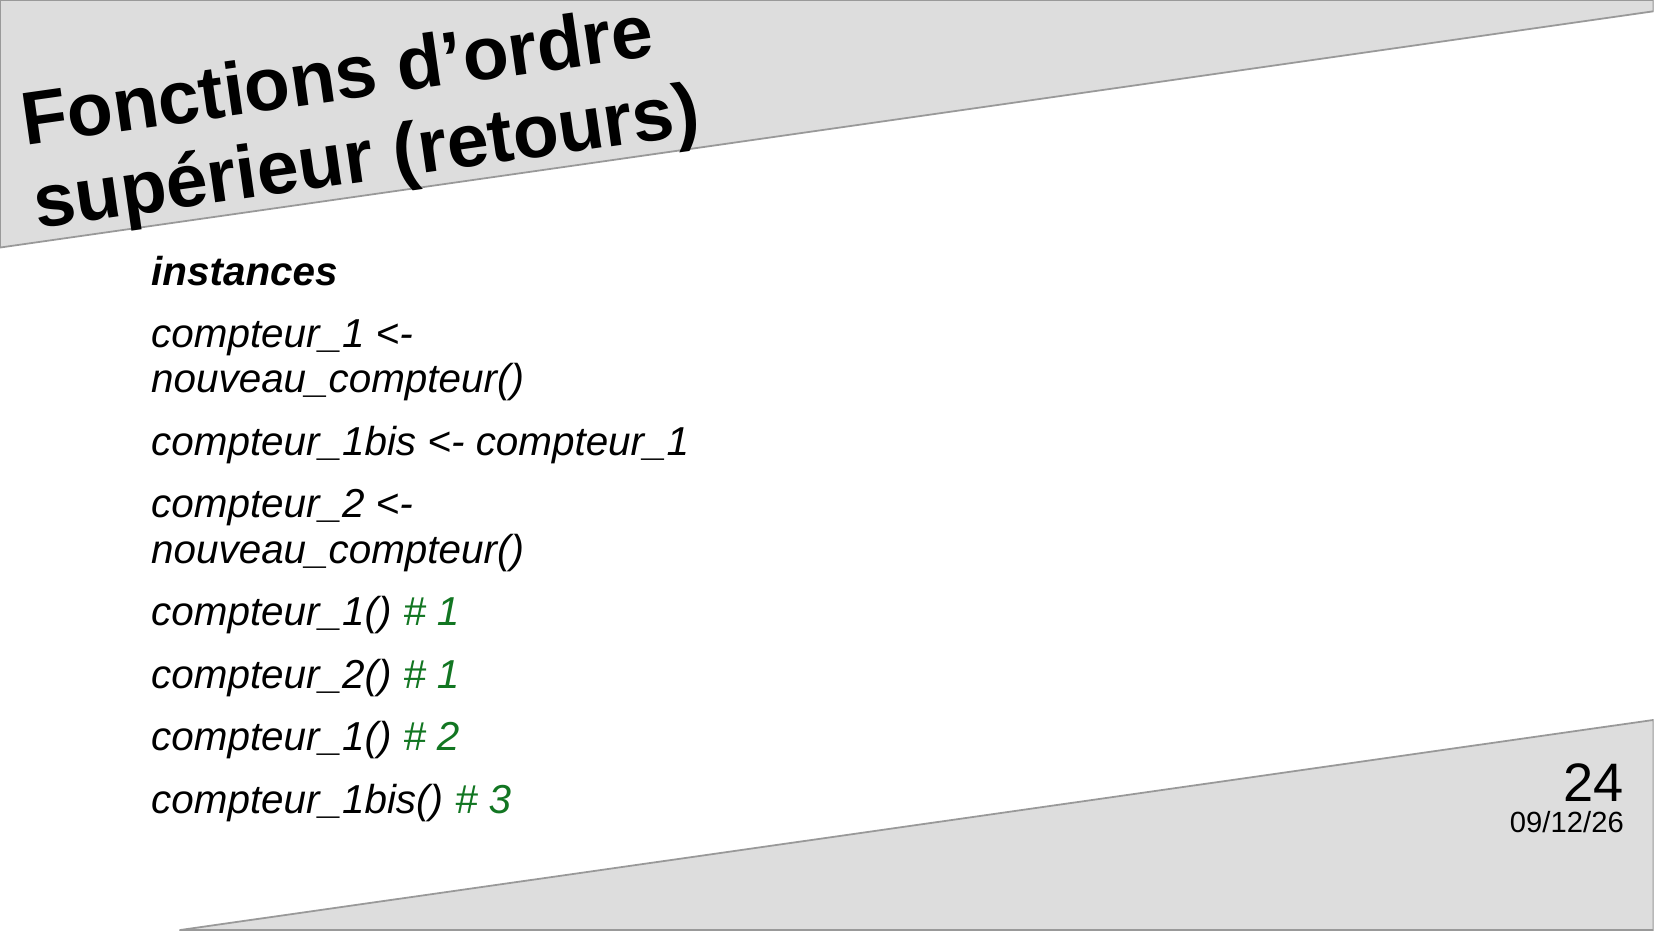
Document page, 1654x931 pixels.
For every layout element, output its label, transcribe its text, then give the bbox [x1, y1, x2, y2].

title Fonctions d’ordre supérieur (retours) [16, 0, 1502, 245]
list instances compteur_1 <- nouveau_compteur() compteur_1bis <- compteur_1 compteur_2 <- nouveau_compteur() compteur_1() # 1 compteur_2() # 1 compteur_1() # 2 compteur_1bis() # 3 [82, 248, 798, 827]
